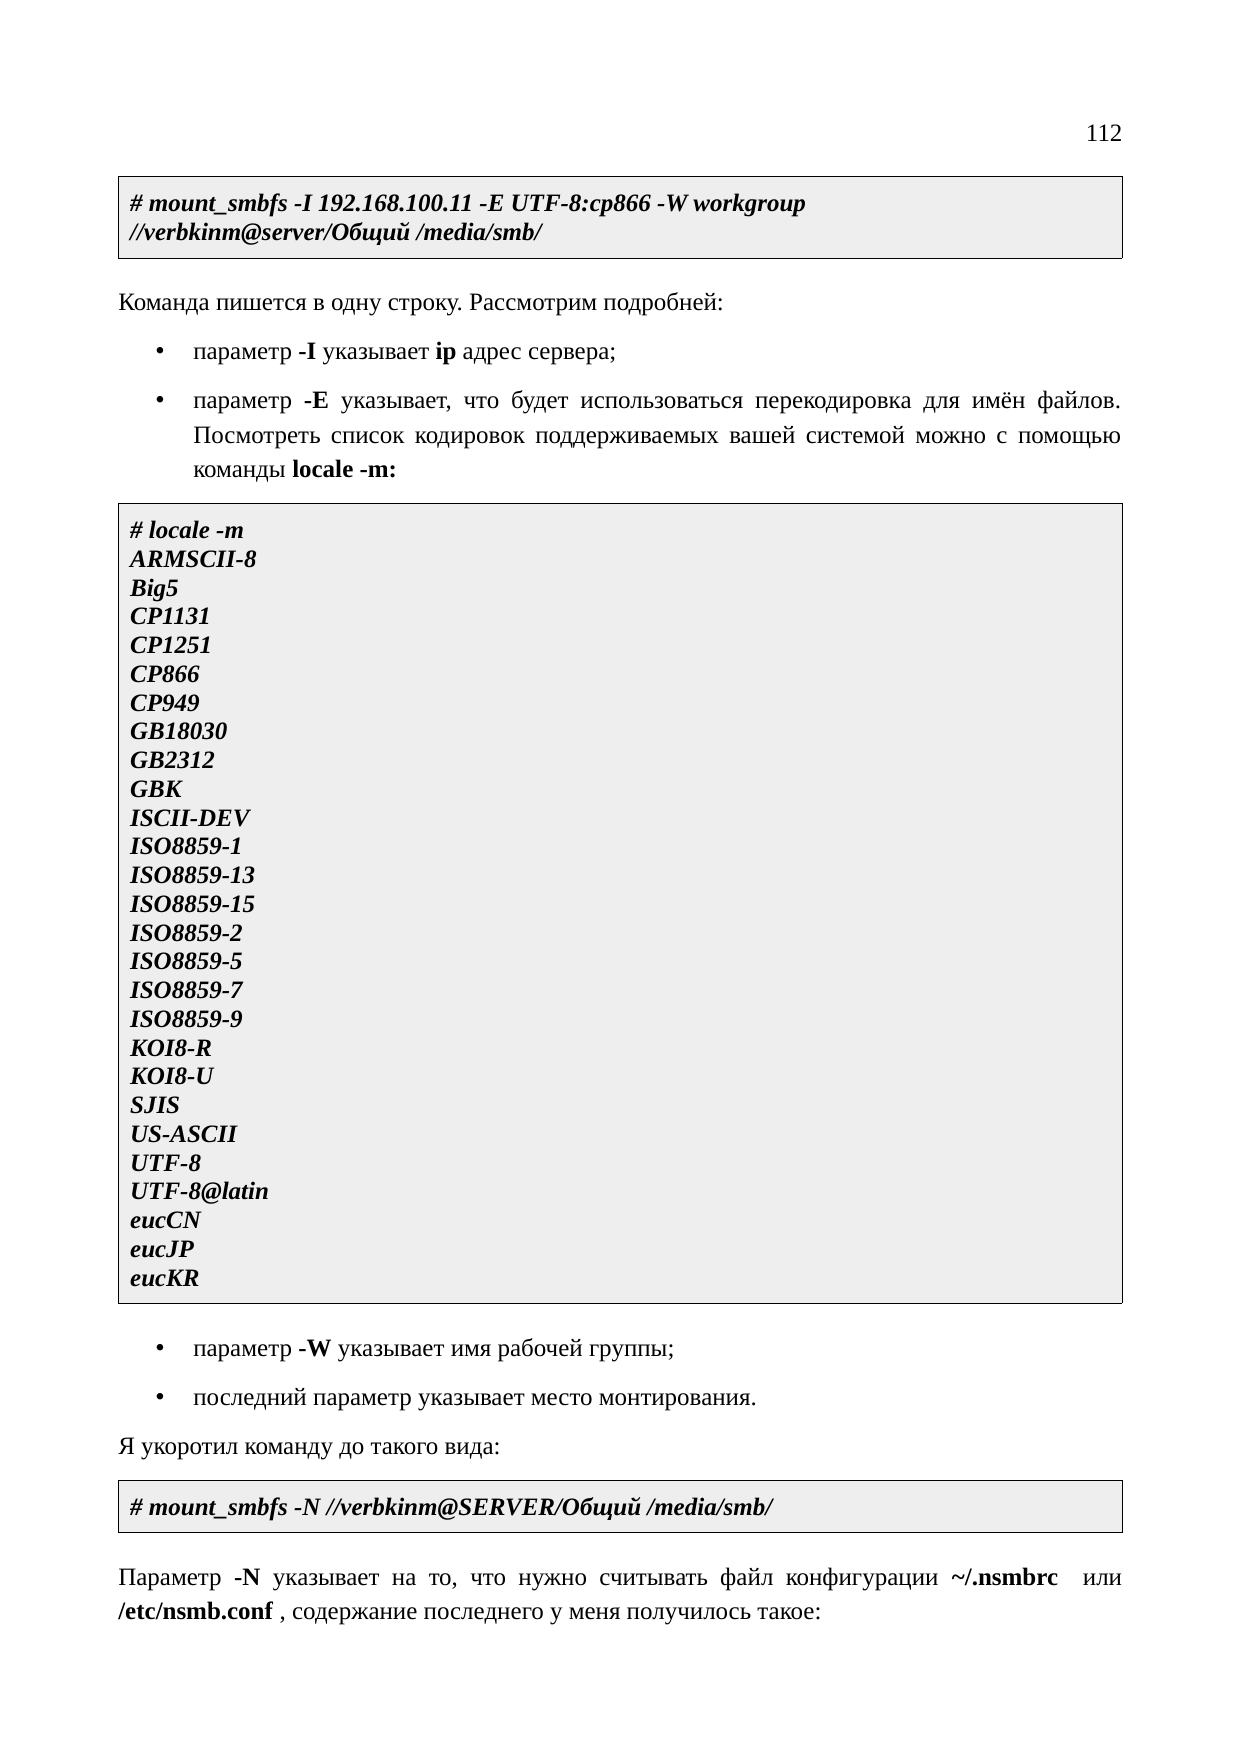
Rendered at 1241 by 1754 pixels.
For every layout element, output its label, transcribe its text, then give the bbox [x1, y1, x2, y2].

list последний параметр указывает место монтирования. [156, 1382, 1122, 1411]
text GBK [119, 762, 1122, 791]
text Параметр -N указывает на то, что нужно считывать файл конфигурации ~/.nsmbrc или /etc/nsmb.conf , содержание последнего у меня получилось такое: [118, 1562, 1122, 1625]
text UTF-8@latin [119, 1164, 1122, 1193]
text Я укоротил команду до такого вида: [118, 1431, 1122, 1459]
text ISO8859-2 [119, 906, 1122, 934]
text ISO8859-7 [119, 963, 1122, 992]
text KOI8-R [119, 1021, 1122, 1049]
text GB2312 [119, 733, 1122, 762]
list параметр -I указывает ip адрес сервера; [156, 336, 1122, 365]
text GB18030 [119, 704, 1122, 733]
text # mount_smbfs -I 192.168.100.11 -E UTF-8:cp866 -W workgroup //verbkinm@server/Общий /media/smb/ [119, 177, 1122, 258]
list параметр -E указывает, что будет использоваться перекодировка для имён файлов. Посмотреть список кодировок поддерживаемых вашей системой можно с помощью команды locale -m: [156, 385, 1122, 483]
list параметр -W указывает имя рабочей группы; [156, 1333, 1122, 1361]
text US-ASCII [119, 1107, 1122, 1136]
text UTF-8 [119, 1136, 1122, 1164]
text eucJP [119, 1222, 1122, 1251]
text eucKR [119, 1251, 1122, 1303]
text CP1131 [119, 589, 1122, 618]
text CP1251 [119, 618, 1122, 647]
text # locale -m [119, 504, 1122, 532]
text eucCN [119, 1193, 1122, 1222]
text ISO8859-5 [119, 934, 1122, 963]
text # mount_smbfs -N //verbkinm@SERVER/Общий /media/smb/ [119, 1481, 1122, 1532]
text ISO8859-15 [119, 877, 1122, 906]
text SJIS [119, 1078, 1122, 1107]
text ISCII-DEV [119, 791, 1122, 819]
text Команда пишется в одну строку. Рассмотрим подробней: [118, 287, 1122, 316]
text ISO8859-13 [119, 848, 1122, 877]
text CP949 [119, 676, 1122, 704]
text KOI8-U [119, 1049, 1122, 1078]
text ARMSCII-8 [119, 532, 1122, 561]
text CP866 [119, 647, 1122, 676]
text ISO8859-1 [119, 819, 1122, 848]
text ISO8859-9 [119, 992, 1122, 1021]
text Big5 [119, 561, 1122, 589]
